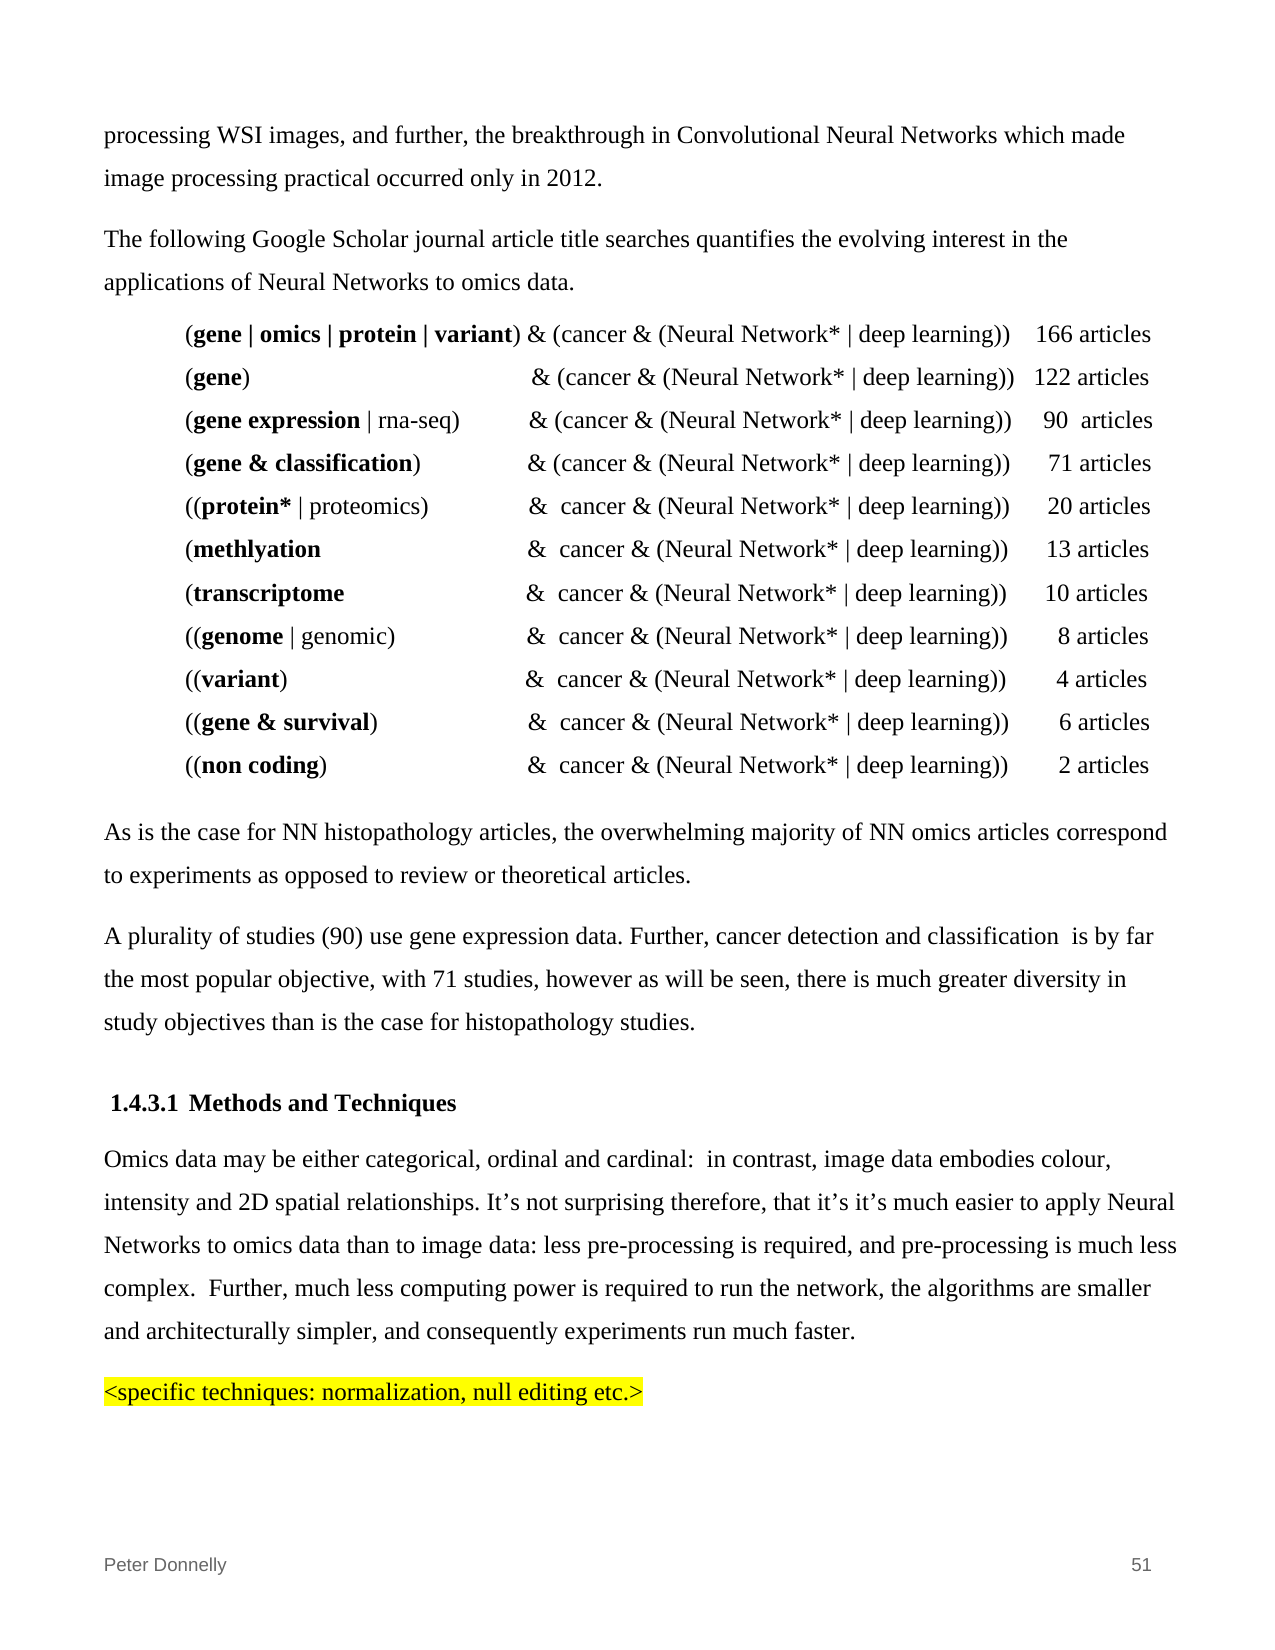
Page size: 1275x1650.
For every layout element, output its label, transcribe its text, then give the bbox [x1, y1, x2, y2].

text (gene & classification) & (cancer & (Neural Network* | deep learning)) 71 articles [178, 448, 1181, 477]
text processing WSI images, and further, the breakthrough in Convolutional Neural Networks which made image processing practical occurred only in 2012. [103, 120, 1181, 192]
text Omics data may be either categorical, ordinal and cardinal: in contrast, image data embodies colour, intensity and 2D spatial relationships. It’s not surprising therefore, that it’s it’s much easier to apply Neural Networks to omics data than to image data: less pre-processing is required, and pre-processing is much less complex. Further, much less computing power is required to run the network, the algorithms are smaller and architecturally simpler, and consequently experiments run much faster. [103, 1144, 1181, 1345]
text As is the case for NN histopathology articles, the overwhelming majority of NN omics articles correspond to experiments as opposed to review or theoretical articles. [103, 817, 1181, 889]
text (gene expression | rna-seq) & (cancer & (Neural Network* | deep learning)) 90 articles [178, 405, 1181, 434]
text (gene) & (cancer & (Neural Network* | deep learning)) 122 articles [178, 362, 1181, 391]
text (transcriptome & cancer & (Neural Network* | deep learning)) 10 articles [178, 578, 1181, 606]
text ((genome | genomic) & cancer & (Neural Network* | deep learning)) 8 articles [178, 621, 1181, 649]
text (methlyation & cancer & (Neural Network* | deep learning)) 13 articles [178, 534, 1181, 563]
text ((non coding) & cancer & (Neural Network* | deep learning)) 2 articles [178, 750, 1181, 779]
text ((protein* | proteomics) & cancer & (Neural Network* | deep learning)) 20 articles [178, 491, 1181, 520]
text ((variant) & cancer & (Neural Network* | deep learning)) 4 articles [178, 664, 1181, 693]
text A plurality of studies (90) use gene expression data. Further, cancer detection and classification is by far the most popular objective, with 71 studies, however as will be seen, there is much greater diversity in study objectives than is the case for histopathology studies. [103, 921, 1181, 1036]
text <specific techniques: normalization, null editing etc.> [103, 1377, 1181, 1406]
subtitle Methods and Techniques [103, 1088, 1181, 1117]
text (gene | omics | protein | variant) & (cancer & (Neural Network* | deep learning)) 166 articles [178, 319, 1181, 348]
text ((gene & survival) & cancer & (Neural Network* | deep learning)) 6 articles [178, 707, 1181, 736]
text The following Google Scholar journal article title searches quantifies the evolving interest in the applications of Neural Networks to omics data. [103, 224, 1181, 296]
